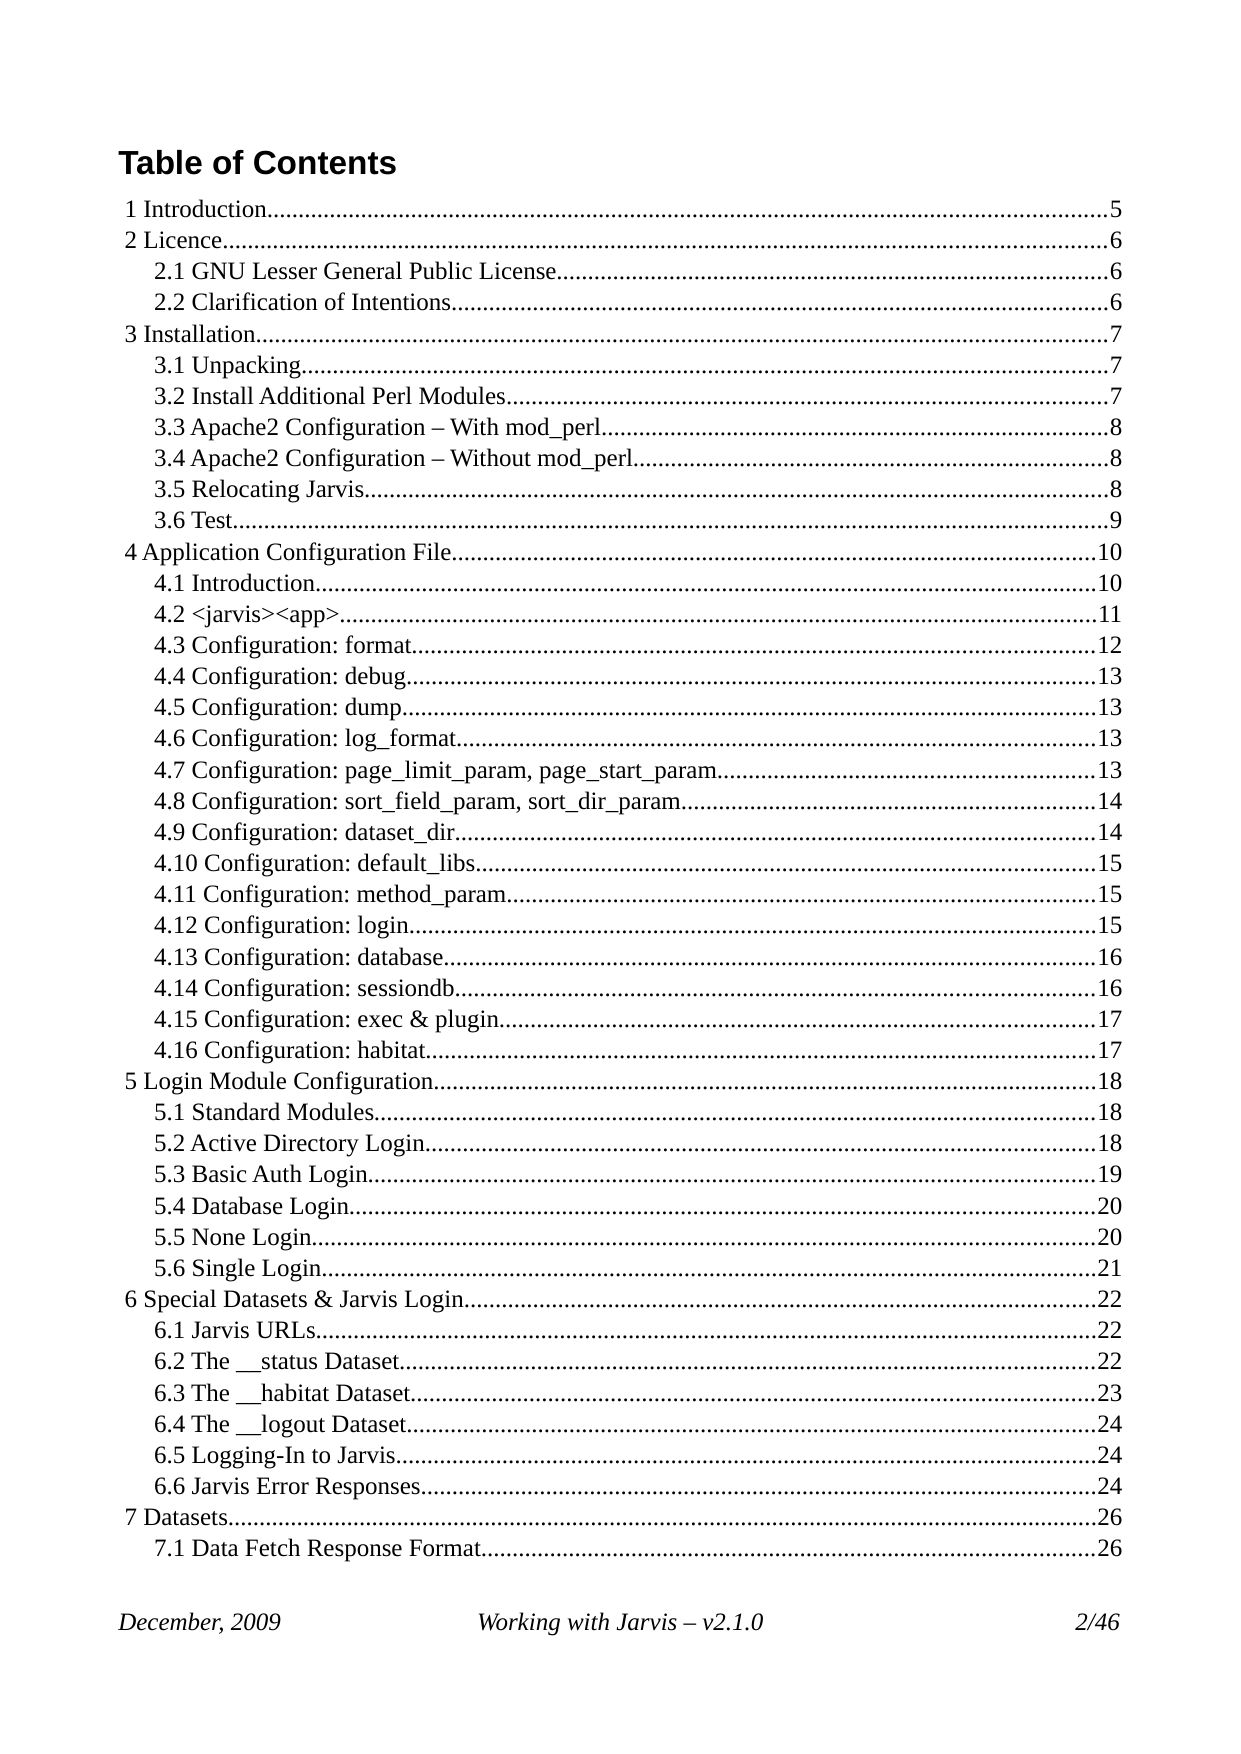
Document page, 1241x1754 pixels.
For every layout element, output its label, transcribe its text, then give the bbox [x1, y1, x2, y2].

text 3.4 Apache2 Configuration – Without mod_perl 8 [148, 443, 1122, 472]
text 6.5 Logging-In to Jarvis 24 [148, 1440, 1122, 1469]
text 4.3 Configuration: format 12 [148, 630, 1122, 659]
text 3.6 Test 9 [148, 506, 1122, 534]
text 7.1 Data Fetch Response Format 26 [148, 1533, 1122, 1562]
text 6.3 The __habitat Dataset 23 [148, 1378, 1122, 1406]
text 5.6 Single Login 21 [148, 1253, 1122, 1282]
text 6 Special Datasets & Jarvis Login 22 [118, 1284, 1122, 1313]
text 2 Licence 6 [118, 225, 1122, 254]
text 3.1 Unpacking 7 [148, 350, 1122, 378]
text 5.2 Active Directory Login 18 [148, 1128, 1122, 1157]
text 4.14 Configuration: sessiondb 16 [148, 973, 1122, 1001]
text 4.1 Introduction 10 [148, 568, 1122, 597]
text 3.2 Install Additional Perl Modules 7 [148, 381, 1122, 410]
text 4.13 Configuration: database 16 [148, 942, 1122, 970]
text 5.4 Database Login 20 [148, 1191, 1122, 1219]
text 6.6 Jarvis Error Responses 24 [148, 1471, 1122, 1500]
subtitle Table of Contents [118, 143, 1122, 182]
text 4.16 Configuration: habitat 17 [148, 1035, 1122, 1064]
text 6.1 Jarvis URLs 22 [148, 1315, 1122, 1344]
text 4.5 Configuration: dump 13 [148, 692, 1122, 721]
text 4.4 Configuration: debug 13 [148, 661, 1122, 690]
text 7 Datasets 26 [118, 1502, 1122, 1531]
text 4.6 Configuration: log_format 13 [148, 723, 1122, 752]
text 2.2 Clarification of Intentions 6 [148, 287, 1122, 316]
text 4.12 Configuration: login 15 [148, 910, 1122, 939]
text 1 Introduction 5 [118, 194, 1122, 223]
text 5.3 Basic Auth Login 19 [148, 1159, 1122, 1188]
text 3 Installation 7 [118, 319, 1122, 347]
text 6.4 The __logout Dataset 24 [148, 1409, 1122, 1437]
text 4.7 Configuration: page_limit_param, page_start_param 13 [148, 755, 1122, 783]
text 4.2 <jarvis><app> 11 [148, 599, 1122, 628]
text 4.11 Configuration: method_param 15 [148, 879, 1122, 908]
text 4.15 Configuration: exec & plugin 17 [148, 1004, 1122, 1033]
text 3.3 Apache2 Configuration – With mod_perl 8 [148, 412, 1122, 441]
text 3.5 Relocating Jarvis 8 [148, 474, 1122, 503]
text 5.5 None Login 20 [148, 1222, 1122, 1251]
text 5.1 Standard Modules 18 [148, 1097, 1122, 1126]
text 4.10 Configuration: default_libs 15 [148, 848, 1122, 877]
text 6.2 The __status Dataset 22 [148, 1346, 1122, 1375]
text 2.1 GNU Lesser General Public License 6 [148, 256, 1122, 285]
text 4 Application Configuration File 10 [118, 537, 1122, 565]
text 4.8 Configuration: sort_field_param, sort_dir_param 14 [148, 786, 1122, 814]
text 4.9 Configuration: dataset_dir 14 [148, 817, 1122, 846]
text 5 Login Module Configuration 18 [118, 1066, 1122, 1095]
